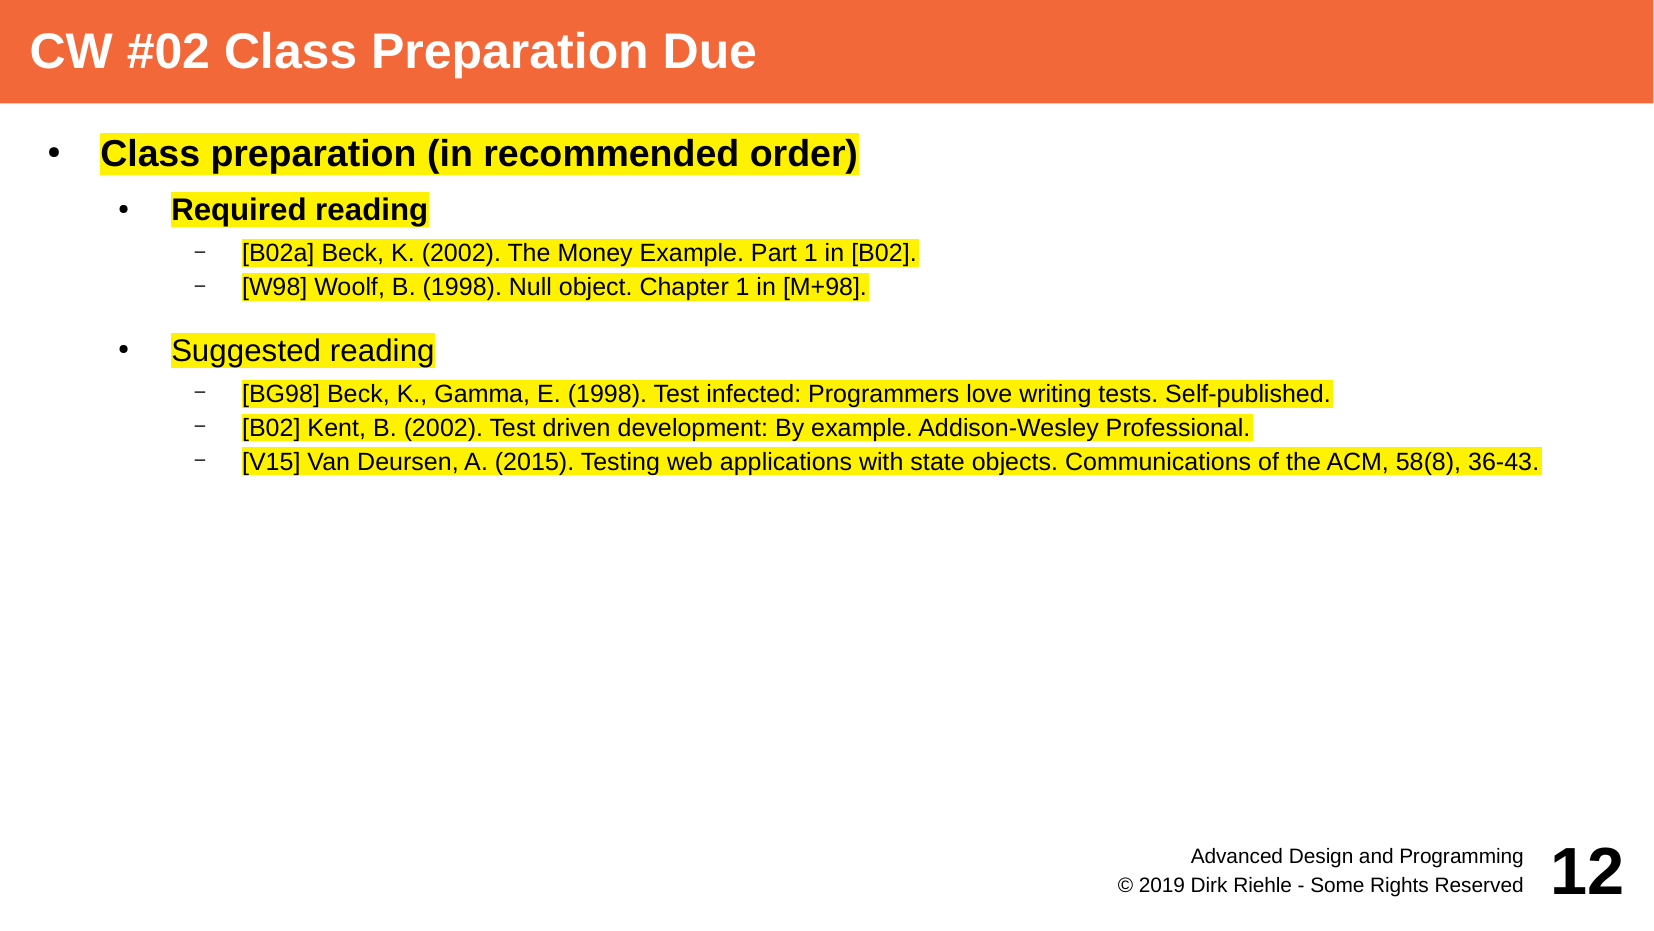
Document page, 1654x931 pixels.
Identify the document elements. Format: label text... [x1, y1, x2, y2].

title CW #02 Class Preparation Due [0, 0, 1654, 104]
list Class preparation (in recommended order) Required reading [B02a] Beck, K. (2002). The Money Example. Part 1 in [B02]. [W98] Woolf, B. (1998). Null object. Chapter 1 in [M+98]. Suggested reading [BG98] Beck, K., Gamma, E. (1998). Test infected: Programmers love writing tests. Self-published. [B02] Kent, B. (2002). Test driven development: By example. Addison-Wesley Professional. [V15] Van Deursen, A. (2015). Testing web applications with state objects. Communications of the ACM, 58(8), 36-43. [29, 132, 1625, 813]
